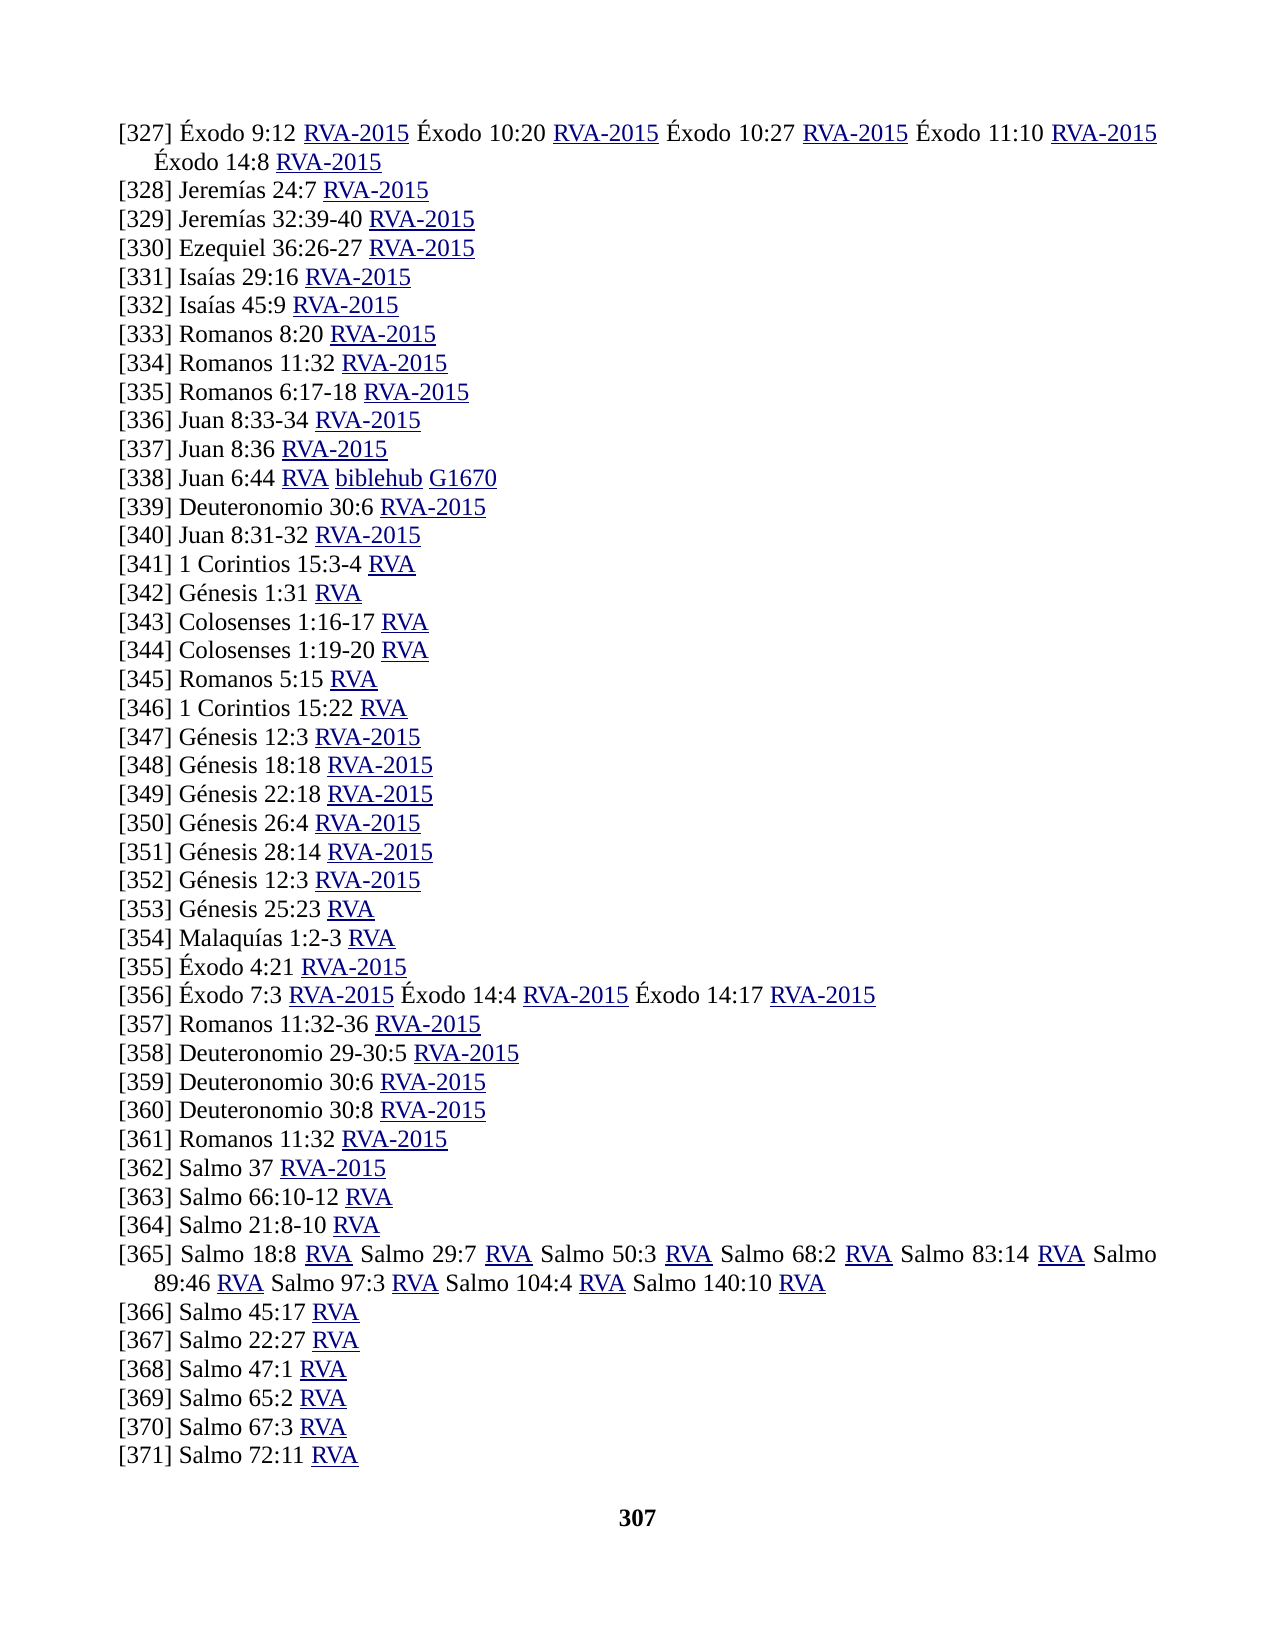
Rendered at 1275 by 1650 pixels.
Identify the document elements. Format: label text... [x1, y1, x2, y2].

text Génesis 25:23 RVA [118, 894, 1157, 923]
text Génesis 1:31 RVA [118, 578, 1157, 607]
text Génesis 28:14 RVA-2015 [118, 837, 1157, 866]
text Ezequiel 36:26-27 RVA-2015 [118, 233, 1157, 262]
text Éxodo 4:21 RVA-2015 [118, 952, 1157, 981]
text Salmo 45:17 RVA [118, 1297, 1157, 1326]
text Isaías 29:16 RVA-2015 [118, 262, 1157, 291]
text Romanos 11:32 RVA-2015 [118, 1124, 1157, 1153]
text Salmo 22:27 RVA [118, 1326, 1157, 1354]
text Colosenses 1:16-17 RVA [118, 607, 1157, 636]
text Romanos 11:32-36 RVA-2015 [118, 1009, 1157, 1038]
text Génesis 26:4 RVA-2015 [118, 808, 1157, 837]
text Génesis 12:3 RVA-2015 [118, 866, 1157, 894]
text Malaquías 1:2-3 RVA [118, 923, 1157, 952]
text Salmo 72:11 RVA [118, 1441, 1157, 1469]
text Juan 8:31-32 RVA-2015 [118, 521, 1157, 549]
text Isaías 45:9 RVA-2015 [118, 291, 1157, 319]
text Salmo 66:10-12 RVA [118, 1182, 1157, 1211]
text Romanos 11:32 RVA-2015 [118, 348, 1157, 377]
text Salmo 47:1 RVA [118, 1354, 1157, 1383]
text 1 Corintios 15:3-4 RVA [118, 549, 1157, 578]
text Deuteronomio 30:6 RVA-2015 [118, 1067, 1157, 1096]
text Éxodo 9:12 RVA-2015 Éxodo 10:20 RVA-2015 Éxodo 10:27 RVA-2015 Éxodo 11:10 RVA-2015 Éxodo 14:8 RVA-2015 [118, 118, 1157, 176]
text Romanos 6:17-18 RVA-2015 [118, 377, 1157, 406]
text Salmo 65:2 RVA [118, 1383, 1157, 1412]
text 1 Corintios 15:22 RVA [118, 693, 1157, 722]
text Salmo 67:3 RVA [118, 1412, 1157, 1441]
text Juan 8:36 RVA-2015 [118, 434, 1157, 463]
text Génesis 12:3 RVA-2015 [118, 722, 1157, 751]
text Jeremías 24:7 RVA-2015 [118, 176, 1157, 204]
text Juan 6:44 RVA biblehub G1670 [118, 463, 1157, 492]
text Jeremías 32:39-40 RVA-2015 [118, 204, 1157, 233]
text Deuteronomio 30:6 RVA-2015 [118, 492, 1157, 521]
text Romanos 8:20 RVA-2015 [118, 319, 1157, 348]
text Deuteronomio 29-30:5 RVA-2015 [118, 1038, 1157, 1067]
text Salmo 37 RVA-2015 [118, 1153, 1157, 1182]
text Génesis 18:18 RVA-2015 [118, 751, 1157, 779]
text Juan 8:33-34 RVA-2015 [118, 406, 1157, 434]
text Salmo 18:8 RVA Salmo 29:7 RVA Salmo 50:3 RVA Salmo 68:2 RVA Salmo 83:14 RVA Salmo 89:46 RVA Salmo 97:3 RVA Salmo 104:4 RVA Salmo 140:10 RVA [118, 1239, 1157, 1297]
text Génesis 22:18 RVA-2015 [118, 779, 1157, 808]
text Éxodo 7:3 RVA-2015 Éxodo 14:4 RVA-2015 Éxodo 14:17 RVA-2015 [118, 981, 1157, 1009]
text Salmo 21:8-10 RVA [118, 1211, 1157, 1239]
text Deuteronomio 30:8 RVA-2015 [118, 1096, 1157, 1124]
text Romanos 5:15 RVA [118, 664, 1157, 693]
text Colosenses 1:19-20 RVA [118, 636, 1157, 664]
